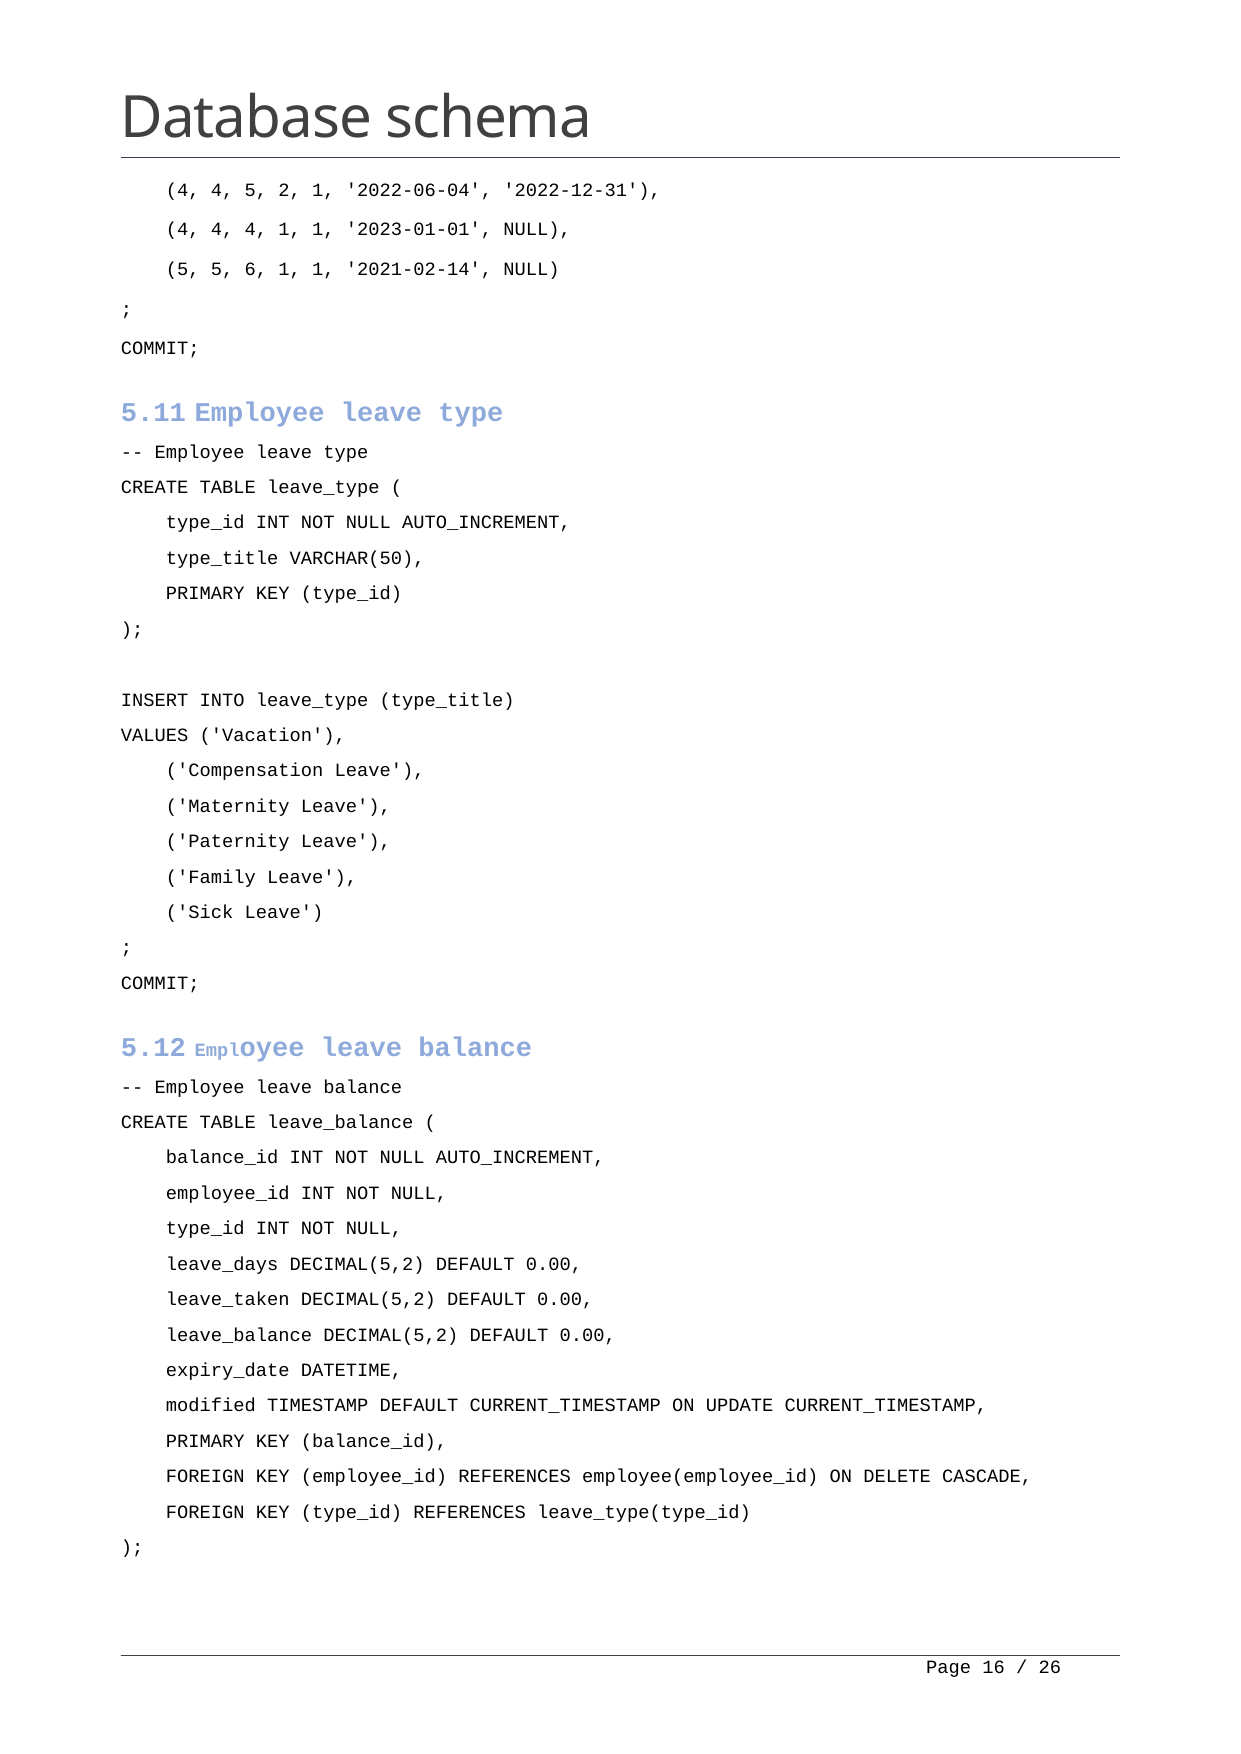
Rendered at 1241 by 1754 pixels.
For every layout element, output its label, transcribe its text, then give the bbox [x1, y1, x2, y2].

text -- Employee leave balance [121, 1077, 1120, 1099]
text CREATE TABLE leave_type ( [121, 478, 1120, 499]
text (4, 4, 4, 1, 1, '2023-01-01', NULL), [121, 220, 1120, 241]
text balance_id INT NOT NULL AUTO_INCREMENT, [121, 1148, 1120, 1169]
text PRIMARY KEY (type_id) [121, 584, 1120, 605]
text ('Compensation Leave'), [121, 761, 1120, 782]
text VALUES ('Vacation'), [121, 726, 1120, 747]
text -- Employee leave type [121, 442, 1120, 464]
text leave_days DECIMAL(5,2) DEFAULT 0.00, [121, 1254, 1120, 1276]
text ; [121, 938, 1120, 959]
text (5, 5, 6, 1, 1, '2021-02-14', NULL) [121, 260, 1120, 281]
text PRIMARY KEY (balance_id), [121, 1432, 1120, 1453]
text FOREIGN KEY (employee_id) REFERENCES employee(employee_id) ON DELETE CASCADE, [121, 1467, 1120, 1488]
text ); [121, 619, 1120, 641]
text type_id INT NOT NULL AUTO_INCREMENT, [121, 513, 1120, 534]
text COMMIT; [121, 339, 1120, 360]
subtitle Employee leave type [121, 399, 1120, 430]
text employee_id INT NOT NULL, [121, 1184, 1120, 1205]
text ); [121, 1538, 1120, 1559]
text ('Paternity Leave'), [121, 832, 1120, 853]
text ; [121, 299, 1120, 321]
text FOREIGN KEY (type_id) REFERENCES leave_type(type_id) [121, 1502, 1120, 1524]
subtitle Employee leave balance [121, 1034, 1120, 1065]
text CREATE TABLE leave_balance ( [121, 1113, 1120, 1134]
text ('Sick Leave') [121, 903, 1120, 924]
text expiry_date DATETIME, [121, 1361, 1120, 1382]
text INSERT INTO leave_type (type_title) [121, 690, 1120, 712]
text modified TIMESTAMP DEFAULT CURRENT_TIMESTAMP ON UPDATE CURRENT_TIMESTAMP, [121, 1396, 1120, 1417]
text ('Maternity Leave'), [121, 797, 1120, 818]
text ('Family Leave'), [121, 867, 1120, 889]
text COMMIT; [121, 974, 1120, 995]
text (4, 4, 5, 2, 1, '2022-06-04', '2022-12-31'), [121, 181, 1120, 202]
text type_id INT NOT NULL, [121, 1219, 1120, 1240]
text leave_balance DECIMAL(5,2) DEFAULT 0.00, [121, 1325, 1120, 1347]
text leave_taken DECIMAL(5,2) DEFAULT 0.00, [121, 1290, 1120, 1311]
text type_title VARCHAR(50), [121, 549, 1120, 570]
